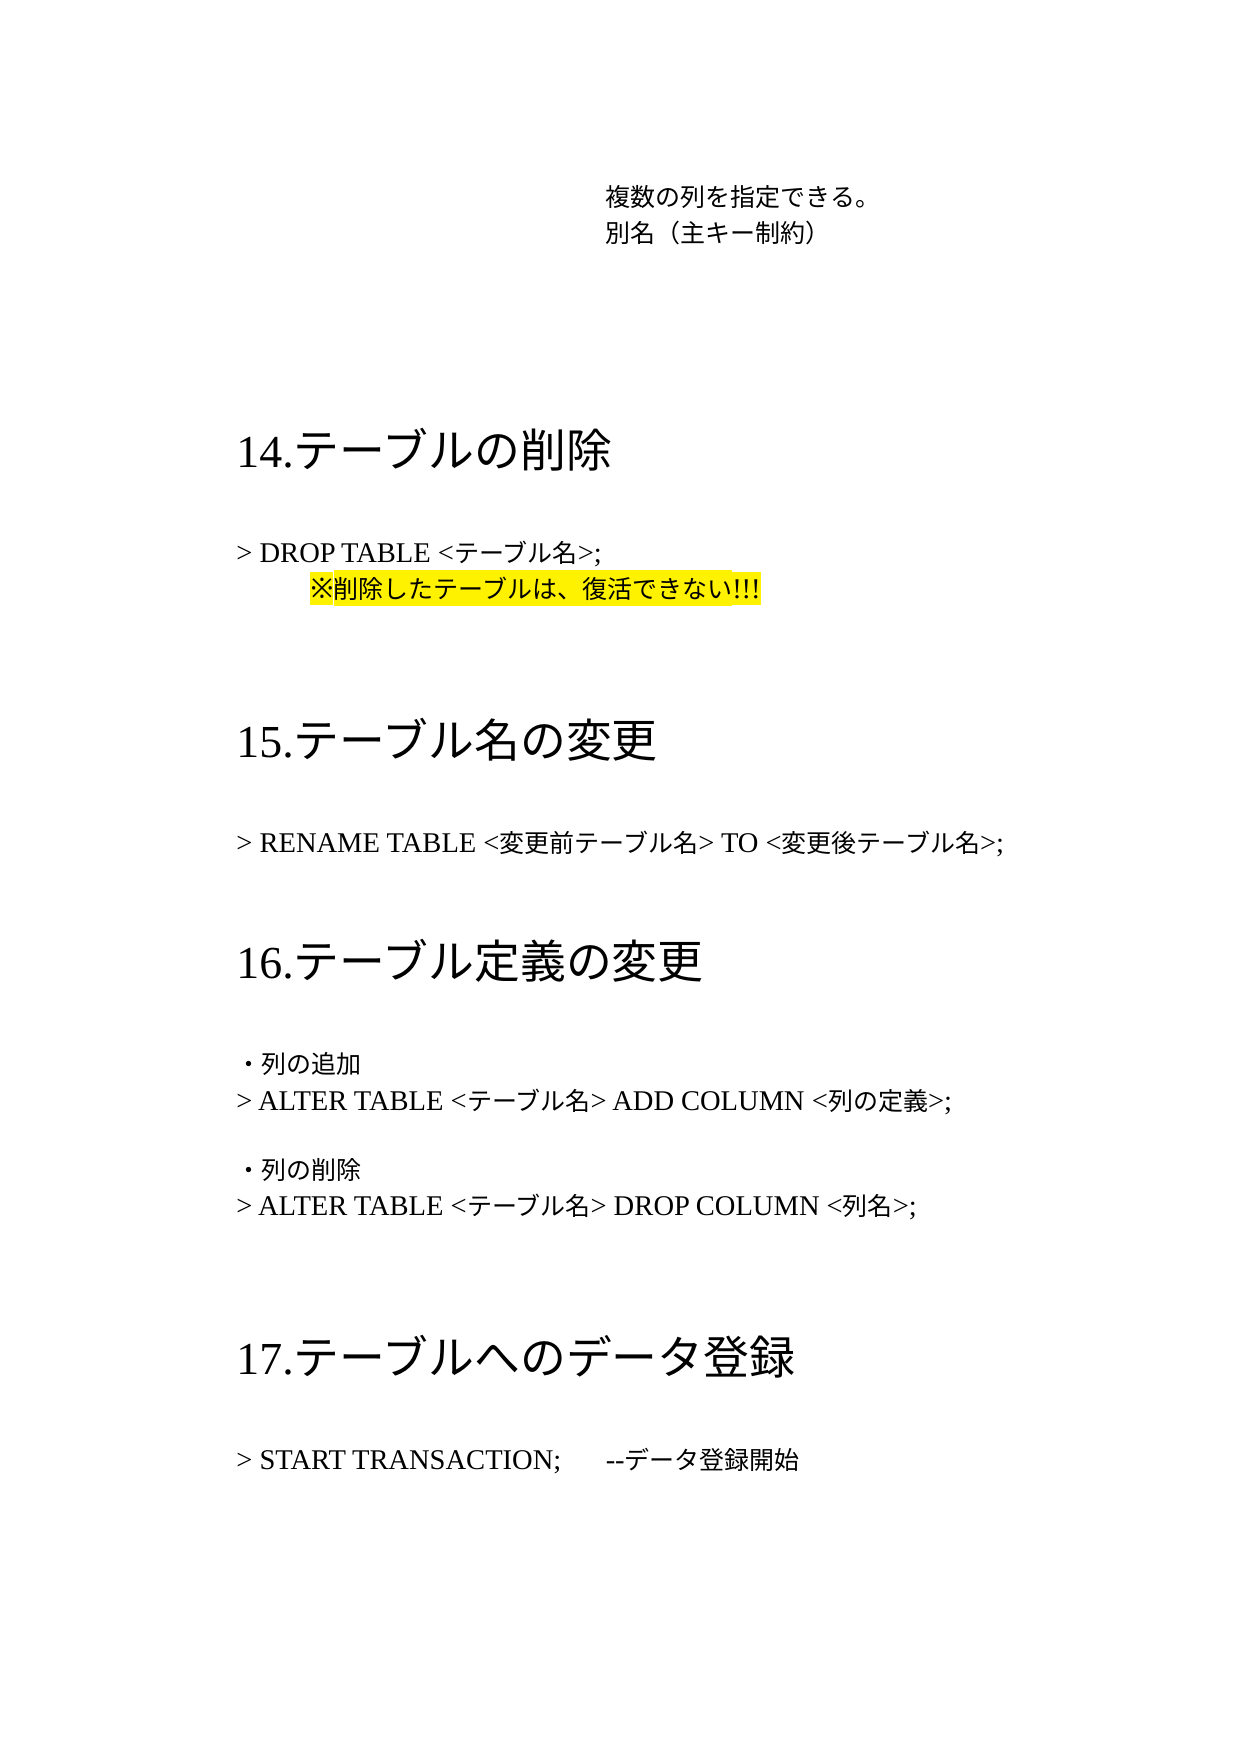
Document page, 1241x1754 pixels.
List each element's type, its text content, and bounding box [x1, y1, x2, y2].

text > ALTER TABLE <テーブル名> ADD COLUMN <列の定義>; [236, 1081, 1063, 1117]
text 17.テーブルへのデータ登録 [236, 1321, 1063, 1388]
text 複数の列を指定できる。 [236, 177, 1063, 213]
text ・列の削除 [236, 1150, 1063, 1186]
text > RENAME TABLE <変更前テーブル名> TO <変更後テーブル名>; [236, 824, 1063, 860]
text 16.テーブル定義の変更 [236, 926, 1063, 992]
text 14.テーブルの削除 [236, 414, 1063, 481]
text ・列の追加 [236, 1045, 1063, 1081]
text 15.テーブル名の変更 [236, 704, 1063, 771]
text ※削除したテーブルは、復活できない!!! [236, 569, 1063, 606]
text > ALTER TABLE <テーブル名> DROP COLUMN <列名>; [236, 1186, 1063, 1223]
text > START TRANSACTION; --データ登録開始 [236, 1441, 1063, 1477]
text 別名（主キー制約） [236, 213, 1063, 250]
text > DROP TABLE <テーブル名>; [236, 533, 1063, 569]
